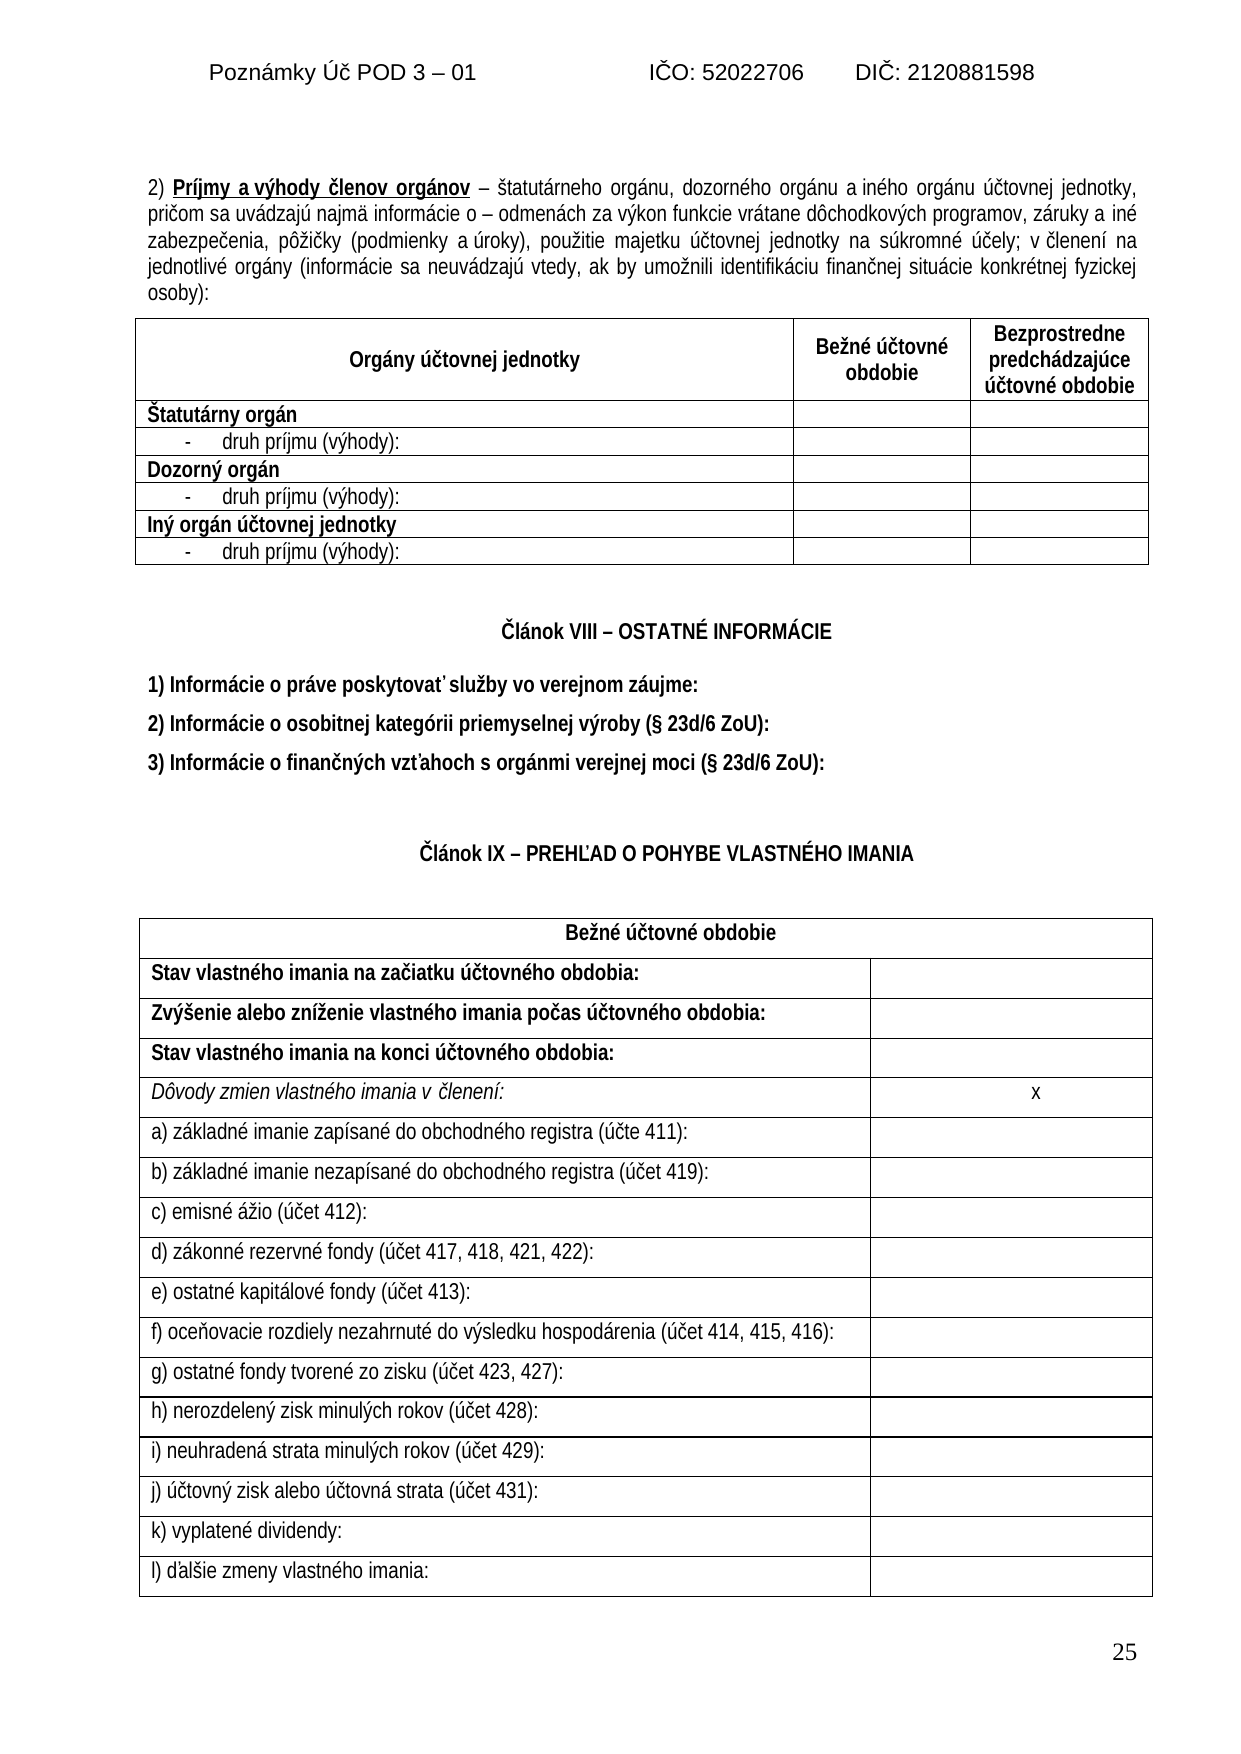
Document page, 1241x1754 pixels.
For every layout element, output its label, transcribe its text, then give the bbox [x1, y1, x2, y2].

table_cell d) zákonné rezervné fondy (účet 417, 418, 421, 422): [140, 1238, 870, 1277]
text 3) Informácie o finančných vzťahoch s orgánmi verejnej moci (§ 23d/6 ZoU): [148, 748, 1186, 775]
table_cell i) neuhradená strata minulých rokov (účet 429): [140, 1438, 870, 1476]
table_cell [871, 999, 1152, 1037]
table_cell [971, 511, 1148, 537]
table_cell [871, 1438, 1152, 1476]
text Článok IX – PREHĽAD O POHYBE VLASTNÉHO IMANIA [148, 840, 1186, 866]
table_cell g) ostatné fondy tvorené zo zisku (účet 423, 427): [140, 1358, 870, 1396]
table_cell j) účtovný zisk alebo účtovná strata (účet 431): [140, 1477, 870, 1516]
table_cell [871, 1318, 1152, 1357]
table_cell b) základné imanie nezapísané do obchodného registra (účet 419): [140, 1158, 870, 1197]
table_cell [871, 1517, 1152, 1556]
table_cell [971, 483, 1148, 509]
table_header Orgány účtovnej jednotky [136, 319, 793, 399]
table_cell [794, 456, 970, 482]
table_header Bežné účtovné obdobie [794, 319, 970, 399]
table_cell Stav vlastného imania na konci účtovného obdobia: [140, 1039, 870, 1077]
table_header Bežné účtovné obdobie [140, 919, 1152, 958]
table_cell h) nerozdelený zisk minulých rokov (účet 428): [140, 1398, 870, 1436]
table_header Bezprostredne predchádzajúce účtovné obdobie [971, 319, 1148, 399]
table_cell [871, 1118, 1152, 1157]
table_cell [871, 1358, 1152, 1396]
text 1) Informácie o práve poskytovať služby vo verejnom záujme: [148, 671, 1186, 697]
table_cell Zvýšenie alebo zníženie vlastného imania počas účtovného obdobia: [140, 999, 870, 1037]
table_cell [871, 1158, 1152, 1197]
table_cell Stav vlastného imania na začiatku účtovného obdobia: [140, 959, 870, 997]
table_cell [794, 511, 970, 537]
table_cell Iný orgán účtovnej jednotky [136, 511, 793, 537]
table_cell druh príjmu (výhody): [136, 483, 793, 509]
table_cell [794, 483, 970, 509]
table_cell druh príjmu (výhody): [136, 538, 793, 564]
table_cell [794, 538, 970, 564]
table_cell [794, 401, 970, 427]
table_cell [871, 1398, 1152, 1436]
table_cell Dozorný orgán [136, 456, 793, 482]
table_cell [971, 456, 1148, 482]
text 2) Informácie o osobitnej kategórii priemyselnej výroby (§ 23d/6 ZoU): [148, 709, 1186, 736]
table_cell [971, 538, 1148, 564]
table_cell e) ostatné kapitálové fondy (účet 413): [140, 1278, 870, 1317]
table_cell druh príjmu (výhody): [136, 428, 793, 455]
text Článok VIII – OSTATNÉ INFORMÁCIE [148, 618, 1186, 644]
table_cell [871, 1238, 1152, 1277]
table_cell [871, 1198, 1152, 1237]
table_cell [871, 1278, 1152, 1317]
table_cell x [871, 1078, 1152, 1117]
table_cell Dôvody zmien vlastného imania v členení: [140, 1078, 870, 1117]
table_cell Štatutárny orgán [136, 401, 793, 427]
table_cell [794, 428, 970, 455]
table_cell c) emisné ážio (účet 412): [140, 1198, 870, 1237]
text 2) Príjmy a výhody členov orgánov – štatutárneho orgánu, dozorného orgánu a iného orgánu účtovnej jednotky, pričom sa uvádzajú najmä informácie o – odmenách za výkon funkcie vrátane dôchodkových programov, záruky a iné zabezpečenia, pôžičky (podmienky a úroky), použitie majetku účtovnej jednotky na súkromné účely; v členení na jednotlivé orgány (informácie sa neuvádzajú vtedy, ak by umožnili identifikáciu finančnej situácie konkrétnej fyzickej osoby): [148, 174, 1137, 306]
table_cell [871, 1039, 1152, 1077]
table_cell [871, 1557, 1152, 1596]
table_cell k) vyplatené dividendy: [140, 1517, 870, 1556]
table_cell [871, 1477, 1152, 1516]
table_cell [871, 959, 1152, 997]
table_cell l) ďalšie zmeny vlastného imania: [140, 1557, 870, 1596]
table_cell [971, 428, 1148, 455]
table_cell a) základné imanie zapísané do obchodného registra (účte 411): [140, 1118, 870, 1157]
table_cell f) oceňovacie rozdiely nezahrnuté do výsledku hospodárenia (účet 414, 415, 416): [140, 1318, 870, 1357]
table_cell [971, 401, 1148, 427]
